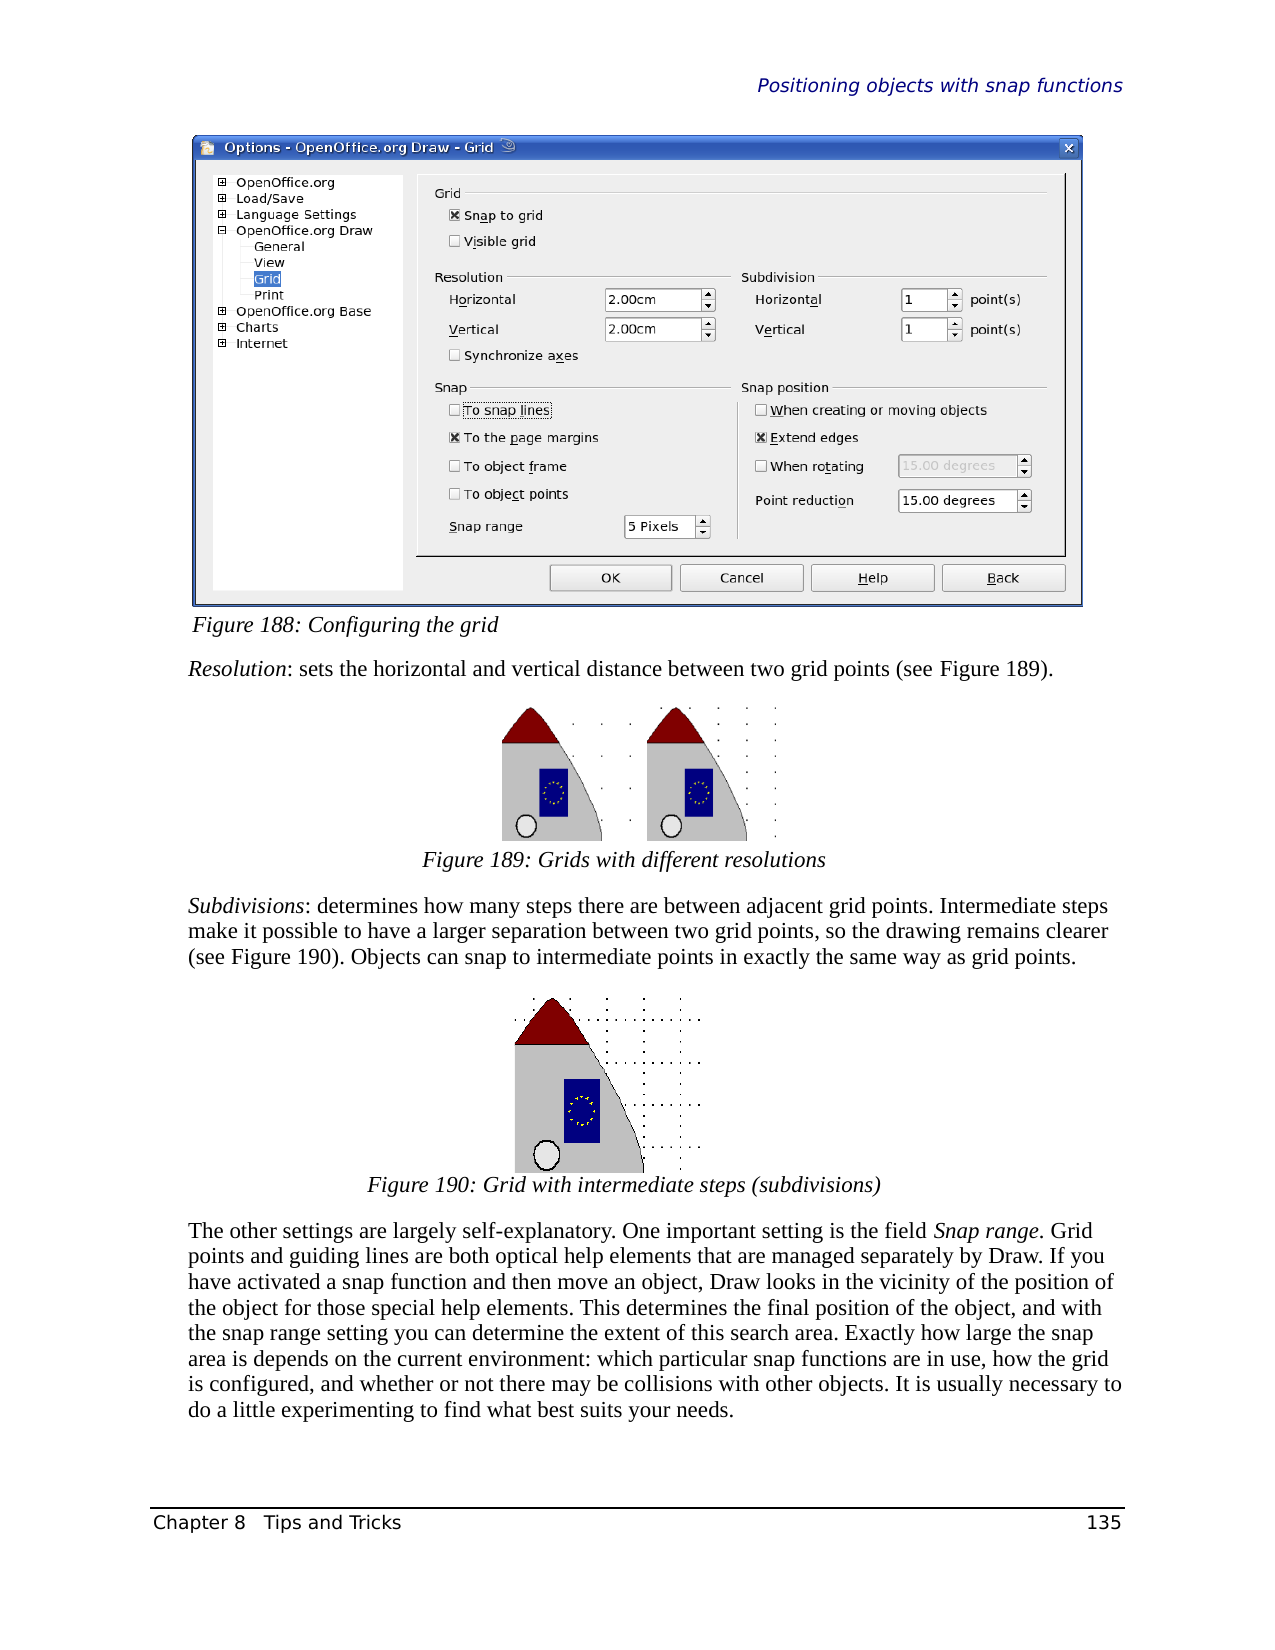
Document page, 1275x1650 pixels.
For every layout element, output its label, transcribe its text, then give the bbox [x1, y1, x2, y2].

text Figure 188: Configuring the grid [192, 612, 1083, 638]
text Resolution: sets the horizontal and vertical distance between two grid points (see Figure 189). [188, 656, 1125, 682]
text Figure 190: Grid with intermediate steps (subdivisions) [367, 987, 908, 1198]
text Subdivisions: determines how many steps there are between adjacent grid points. Intermediate steps make it possible to have a larger separation between two grid points, so the drawing remains clearer (see Figure 190). Objects can snap to intermediate points in exactly the same way as grid points. [188, 892, 1125, 969]
picture [496, 700, 779, 841]
text The other settings are largely self-explanatory. One important setting is the field Snap range. Grid points and guiding lines are both optical help elements that are managed separately by Draw. If you have activated a snap function and then move an object, Draw looks in the vicinity of the position of the object for those special help elements. This determines the final position of the object, and with the snap range setting you can determine the extent of this search area. Exactly how large the snap area is depends on the current environment: which particular snap functions are in use, how the grid is configured, and whether or not there may be collisions with other objects. It is usually necessary to do a little experimenting to find what best suits your needs. [188, 1218, 1125, 1422]
text Figure 189: Grids with different resolutions [422, 846, 853, 872]
picture [192, 135, 1083, 607]
picture [514, 991, 701, 1173]
